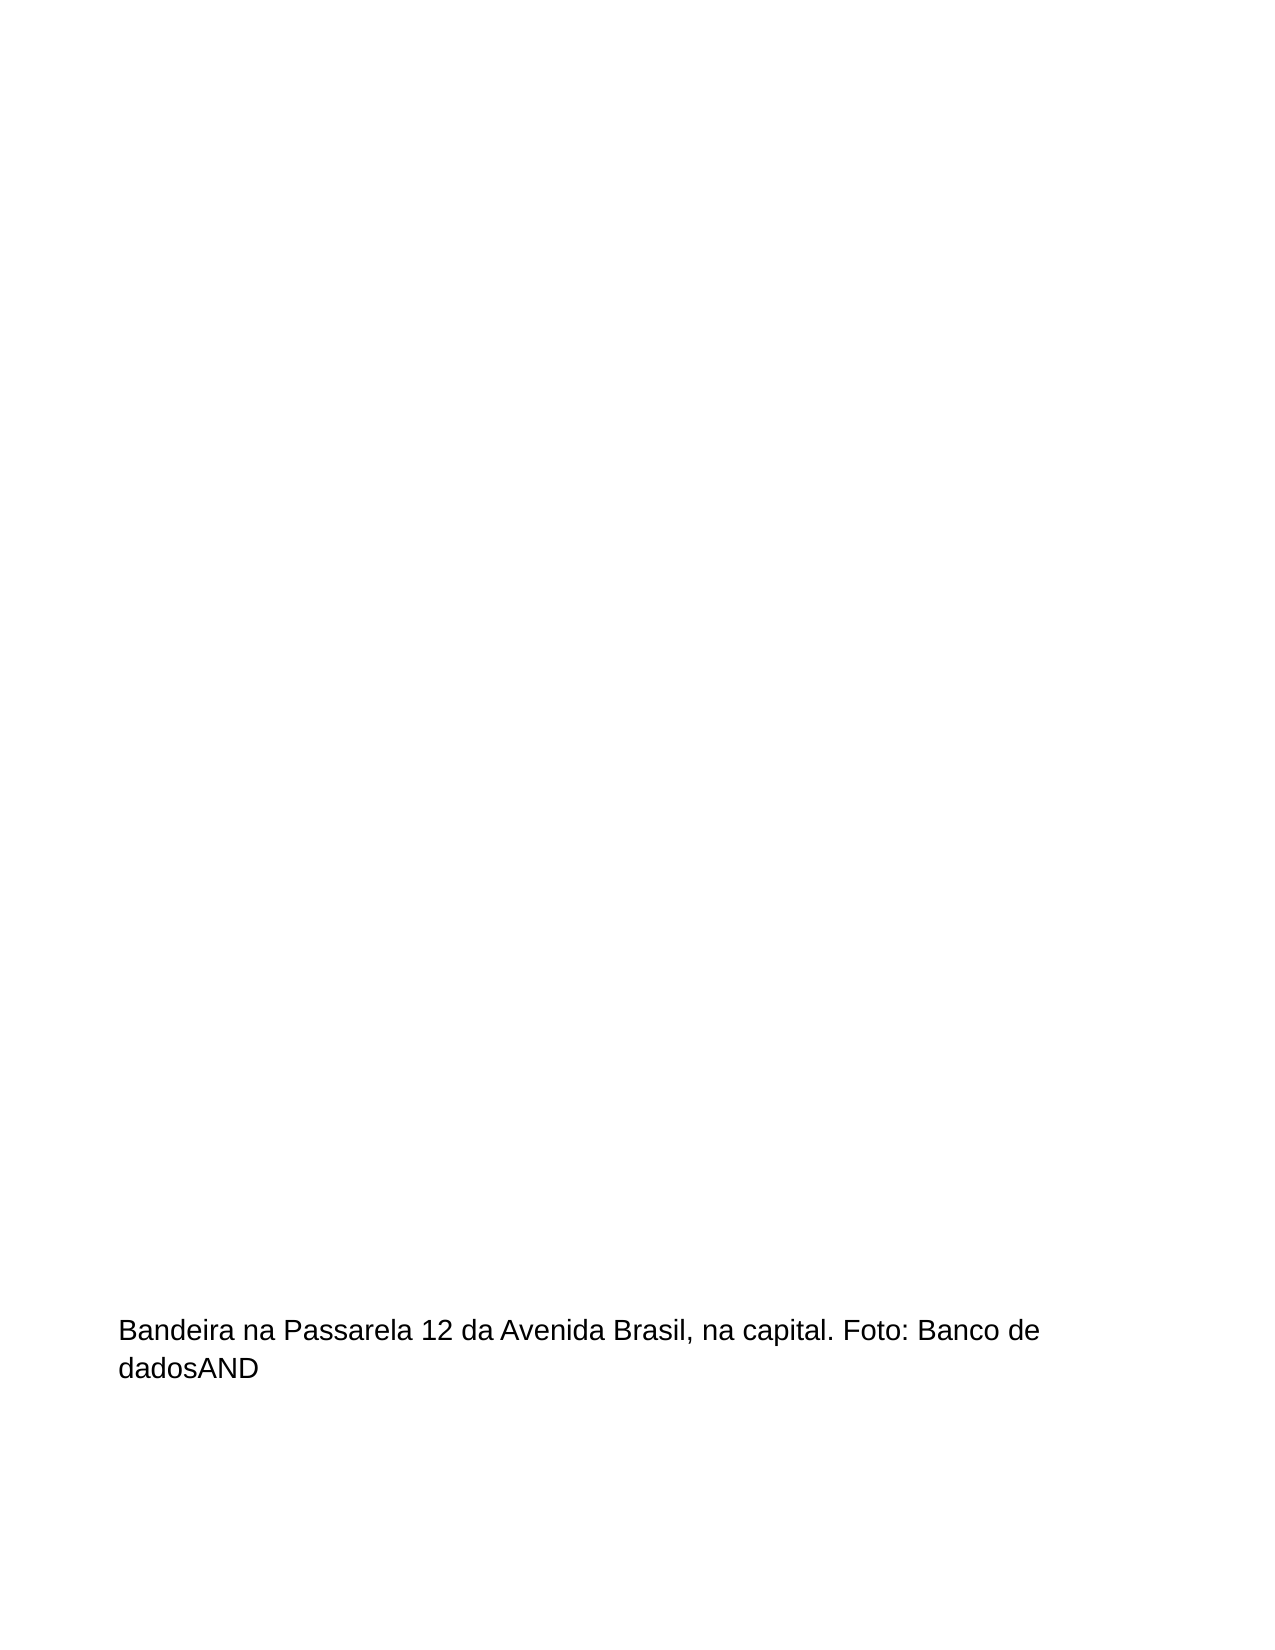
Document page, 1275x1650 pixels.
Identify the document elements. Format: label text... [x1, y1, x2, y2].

text Bandeira na Passarela 12 da Avenida Brasil, na capital. Foto: Banco de dadosAND [118, 1313, 1157, 1385]
